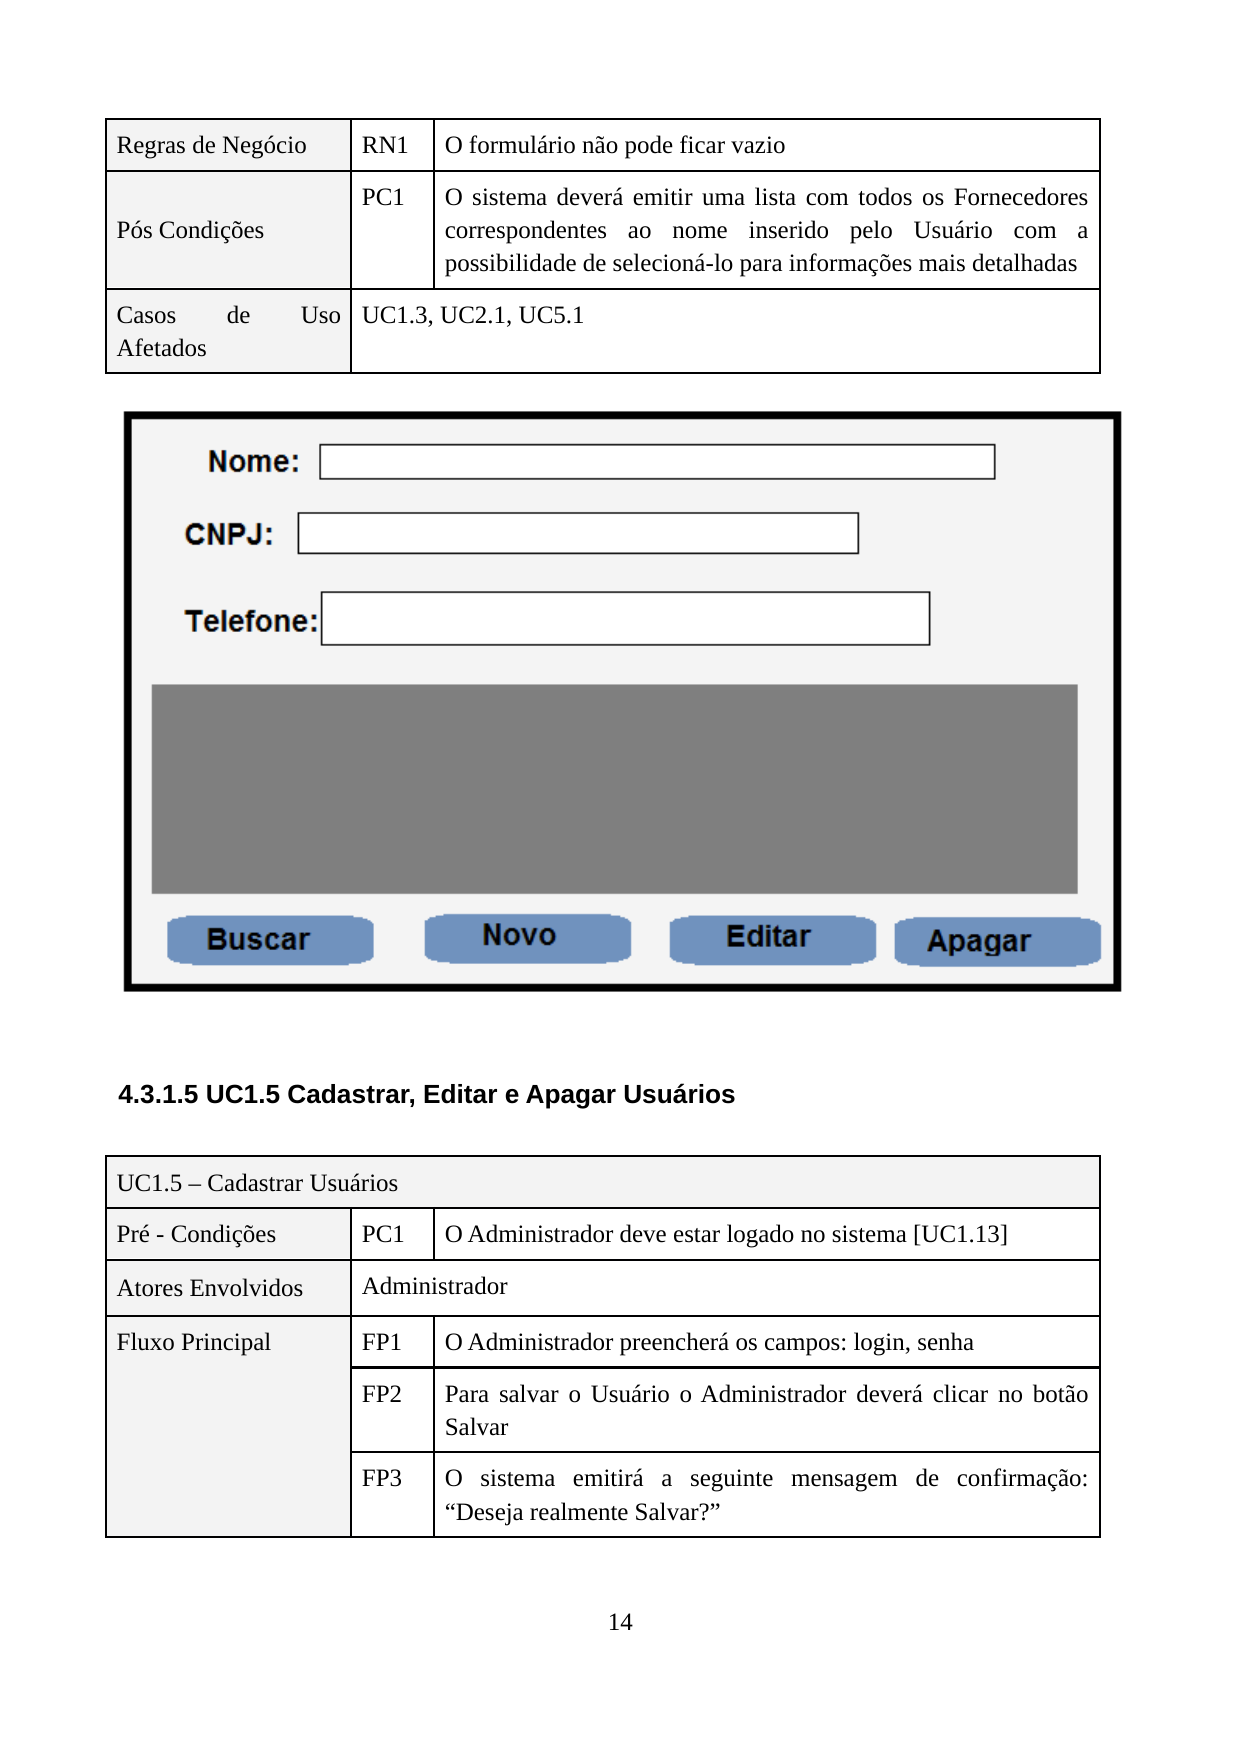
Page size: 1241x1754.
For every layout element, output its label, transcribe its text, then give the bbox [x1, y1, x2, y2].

table_cell Casos de Uso Afetados [107, 290, 350, 372]
table_cell FP3 [352, 1453, 433, 1536]
table_cell Atores Envolvidos [107, 1261, 350, 1315]
table_cell FP2 [352, 1369, 433, 1451]
table_cell RN1 [352, 120, 433, 170]
table_cell O Administrador preencherá os campos: login, senha [435, 1317, 1099, 1366]
table_cell Fluxo Principal [107, 1317, 350, 1536]
table_cell Pós Condições [107, 172, 350, 287]
table_cell Administrador [352, 1261, 1099, 1315]
subtitle 4.3.1.5 UC1.5 Cadastrar, Editar e Apagar Usuários [118, 1079, 1122, 1109]
table_cell O sistema deverá emitir uma lista com todos os Fornecedores correspondentes ao nome inserido pelo Usuário com a possibilidade de selecioná-lo para informações mais detalhadas [435, 172, 1099, 287]
table_cell O formulário não pode ficar vazio [435, 120, 1099, 170]
table_cell PC1 [352, 1209, 433, 1258]
table_cell Regras de Negócio [107, 120, 350, 170]
table_header UC1.5 – Cadastrar Usuários [107, 1157, 1099, 1207]
table_cell PC1 [352, 172, 433, 287]
table_cell O Administrador deve estar logado no sistema [UC1.13] [435, 1209, 1099, 1258]
table_cell Para salvar o Usuário o Administrador deverá clicar no botão Salvar [435, 1369, 1099, 1451]
picture [118, 407, 1123, 995]
table_cell FP1 [352, 1317, 433, 1366]
table_cell Pré - Condições [107, 1209, 350, 1258]
table_cell O sistema emitirá a seguinte mensagem de confirmação: “Deseja realmente Salvar?” [435, 1453, 1099, 1536]
table_cell UC1.3, UC2.1, UC5.1 [352, 290, 1099, 372]
